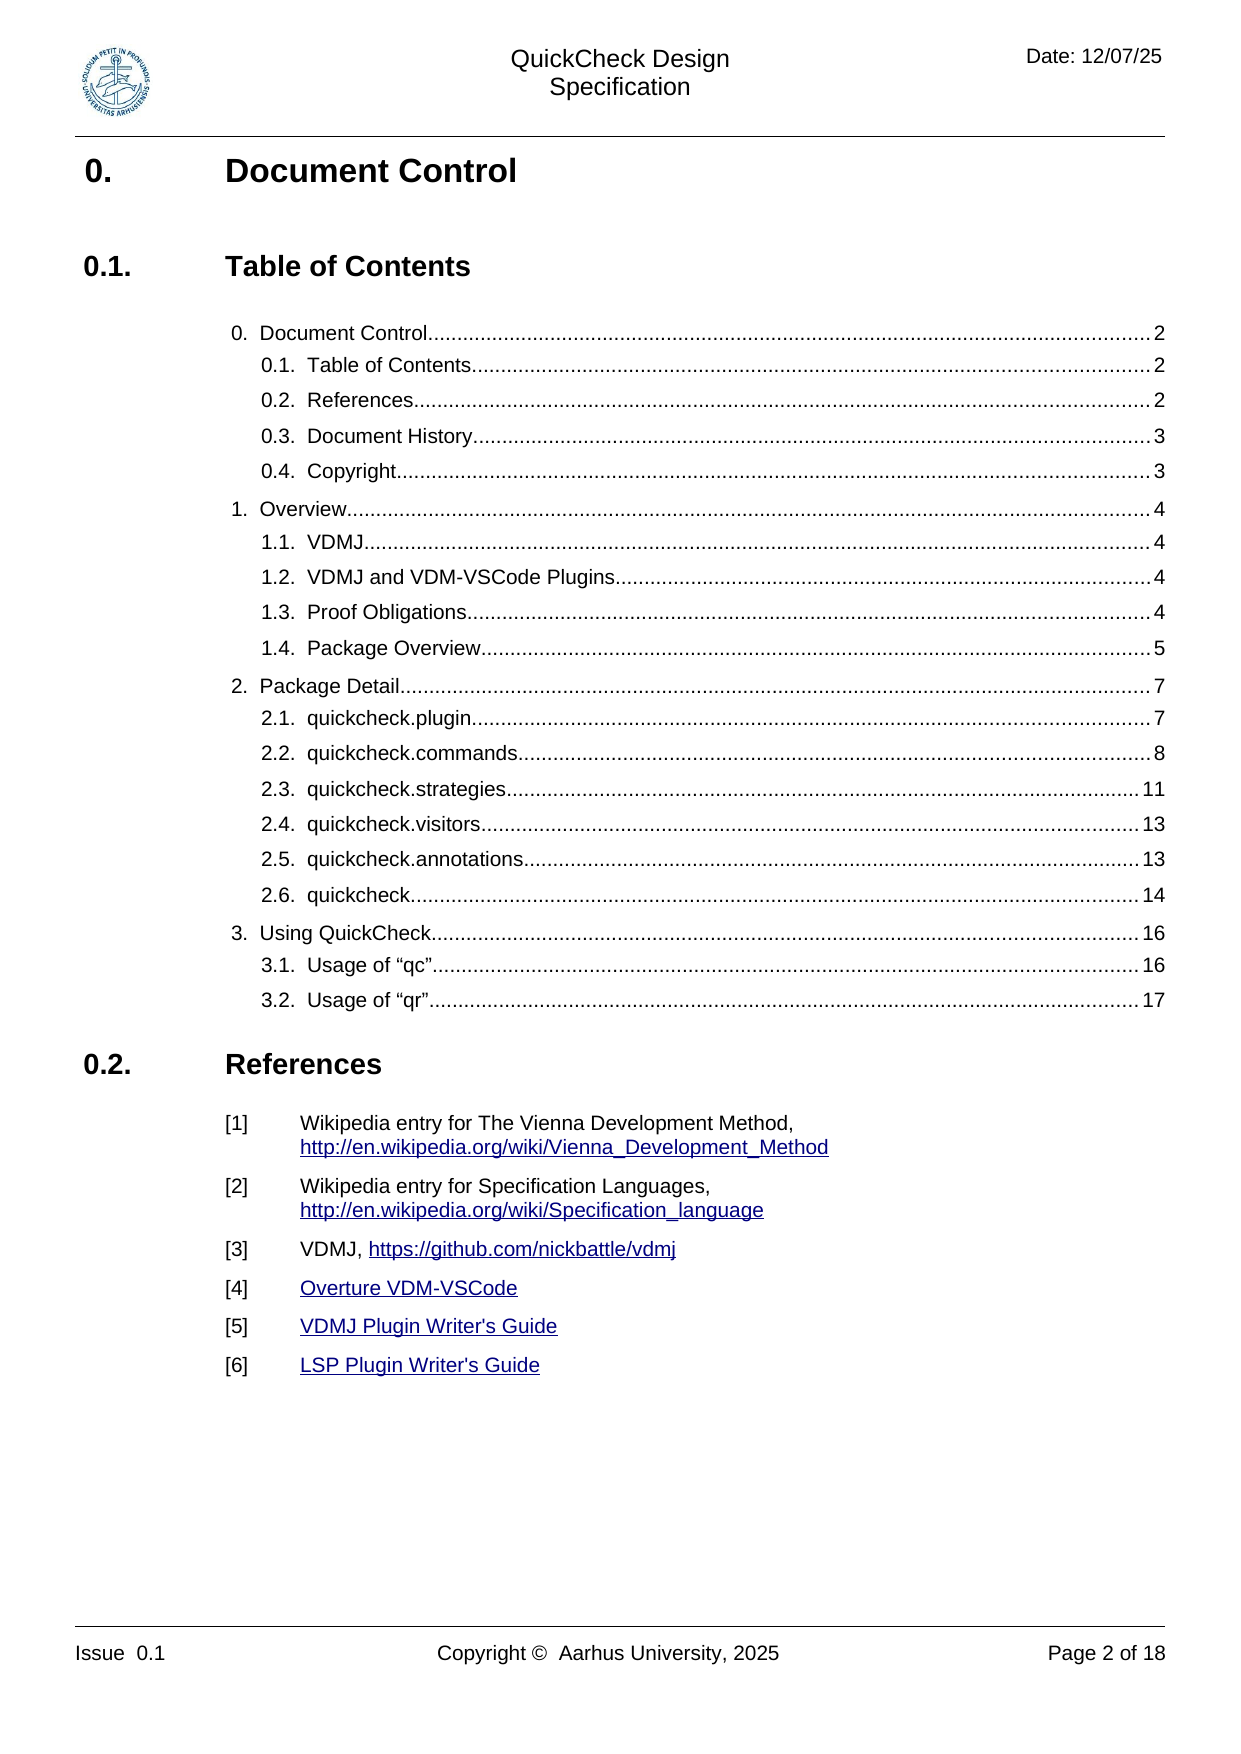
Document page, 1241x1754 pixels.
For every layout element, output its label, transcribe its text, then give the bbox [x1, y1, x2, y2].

text 0.2. References 2 [255, 389, 1165, 412]
text 2.5. quickcheck.annotations 13 [255, 848, 1165, 871]
text 0. Document Control 2 [225, 321, 1165, 345]
list Wikipedia entry for Specification Languages, http://en.wikipedia.org/wiki/Specification_language [225, 1174, 1165, 1222]
text 3. Using QuickCheck 16 [225, 921, 1165, 945]
subtitle Table of Contents [75, 250, 1165, 282]
text 3.2. Usage of “qr” 17 [255, 989, 1165, 1012]
text 2.6. quickcheck 14 [255, 883, 1165, 906]
text 1.4. Package Overview 5 [255, 636, 1165, 659]
text 2.2. quickcheck.commands 8 [255, 742, 1165, 765]
subtitle References [75, 1048, 1165, 1081]
text 3.1. Usage of “qc” 16 [255, 954, 1165, 977]
subtitle Document Control [75, 152, 1165, 190]
text 1. Overview 4 [225, 498, 1165, 521]
list VDMJ, https://github.com/nickbattle/vdmj [225, 1237, 1165, 1261]
text 1.3. Proof Obligations 4 [255, 601, 1165, 624]
text 2. Package Detail 7 [225, 674, 1165, 698]
list Overture VDM-VSCode [225, 1276, 1165, 1300]
picture [78, 44, 153, 120]
list Wikipedia entry for The Vienna Development Method, http://en.wikipedia.org/wiki/Vienna_Development_Method [225, 1111, 1165, 1159]
text 2.1. quickcheck.plugin 7 [255, 707, 1165, 730]
list VDMJ Plugin Writer's Guide [225, 1315, 1165, 1339]
text 1.2. VDMJ and VDM-VSCode Plugins 4 [255, 566, 1165, 589]
text 2.4. quickcheck.visitors 13 [255, 813, 1165, 836]
text 0.1. Table of Contents 2 [255, 354, 1165, 377]
text 0.3. Document History 3 [255, 424, 1165, 448]
text 2.3. quickcheck.strategies 11 [255, 777, 1165, 801]
text 0.4. Copyright 3 [255, 460, 1165, 483]
text 1.1. VDMJ 4 [255, 530, 1165, 553]
list LSP Plugin Writer's Guide [225, 1354, 1165, 1378]
